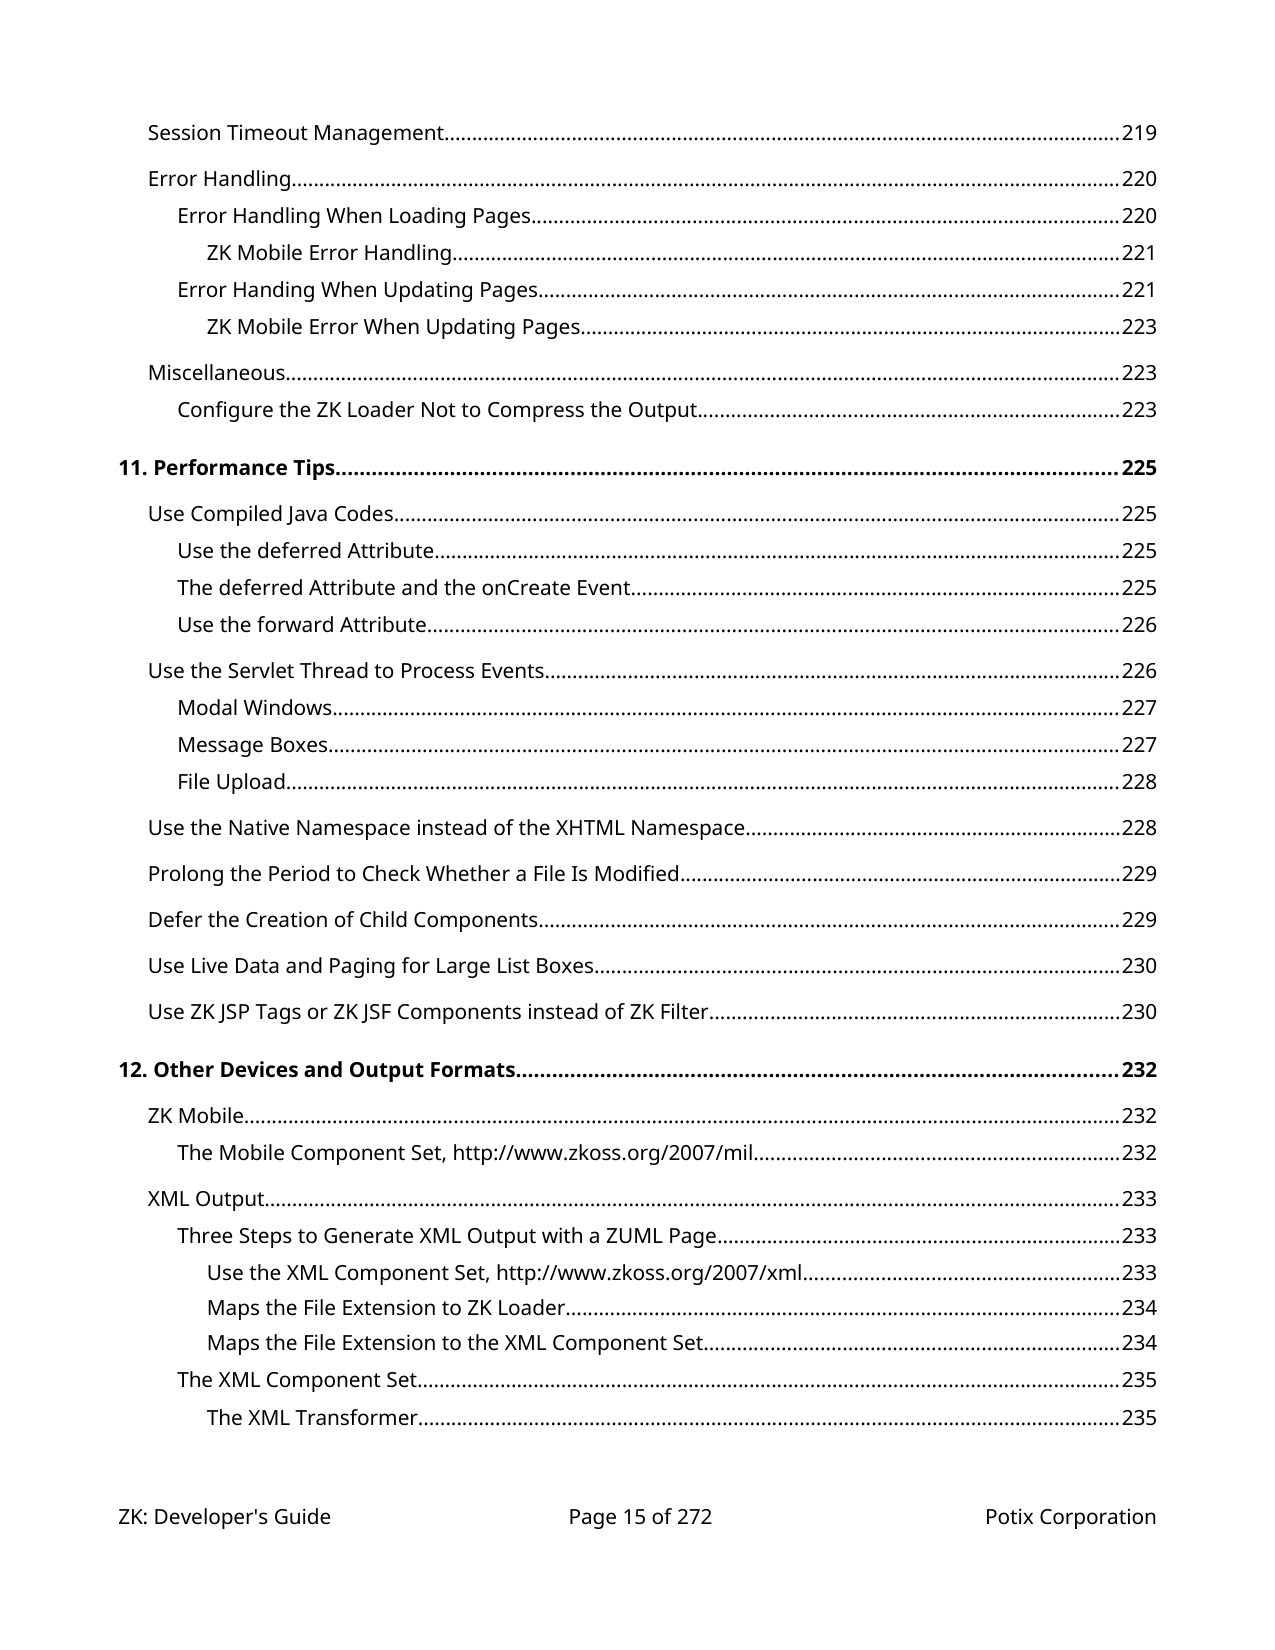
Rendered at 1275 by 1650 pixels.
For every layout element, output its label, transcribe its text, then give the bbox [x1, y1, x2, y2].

text Use ZK JSP Tags or ZK JSF Components instead of ZK Filter 230 [148, 997, 1157, 1025]
text Use the XML Component Set, http://www.zkoss.org/2007/xml 233 [207, 1258, 1157, 1286]
text 12. Other Devices and Output Formats 232 [118, 1055, 1157, 1083]
text ZK Mobile Error Handling 221 [207, 238, 1157, 266]
text Three Steps to Generate XML Output with a ZUML Page 233 [177, 1221, 1157, 1249]
text The XML Component Set 235 [177, 1366, 1157, 1394]
text Maps the File Extension to ZK Loader 234 [207, 1293, 1157, 1321]
text Use Compiled Java Codes 225 [148, 499, 1157, 527]
text Error Handling 220 [148, 164, 1157, 192]
text Session Timeout Management 219 [148, 118, 1157, 146]
text XML Output 233 [148, 1184, 1157, 1212]
text Error Handling When Loading Pages 220 [177, 201, 1157, 229]
text Miscellaneous 223 [148, 358, 1157, 387]
text Defer the Creation of Child Components 229 [148, 905, 1157, 933]
text ZK Mobile Error When Updating Pages 223 [207, 312, 1157, 341]
text Prolong the Period to Check Whether a File Is Modified 229 [148, 859, 1157, 888]
text Maps the File Extension to the XML Component Set 234 [207, 1328, 1157, 1357]
text Use the Native Namespace instead of the XHTML Namespace 228 [148, 813, 1157, 842]
text The deferred Attribute and the onCreate Event 225 [177, 573, 1157, 601]
text Configure the ZK Loader Not to Compress the Output 223 [177, 395, 1157, 424]
text Use the Servlet Thread to Process Events 226 [148, 656, 1157, 684]
text 11. Performance Tips 225 [118, 453, 1157, 481]
text ZK Mobile 232 [148, 1101, 1157, 1129]
text Modal Windows 227 [177, 693, 1157, 722]
text The XML Transformer 235 [207, 1403, 1157, 1431]
text Use the deferred Attribute 225 [177, 536, 1157, 564]
text Use the forward Attribute 226 [177, 610, 1157, 638]
text Use Live Data and Paging for Large List Boxes 230 [148, 951, 1157, 979]
text File Upload 228 [177, 767, 1157, 796]
text Error Handing When Updating Pages 221 [177, 275, 1157, 303]
text Message Boxes 227 [177, 730, 1157, 759]
text The Mobile Component Set, http://www.zkoss.org/2007/mil 232 [177, 1138, 1157, 1166]
